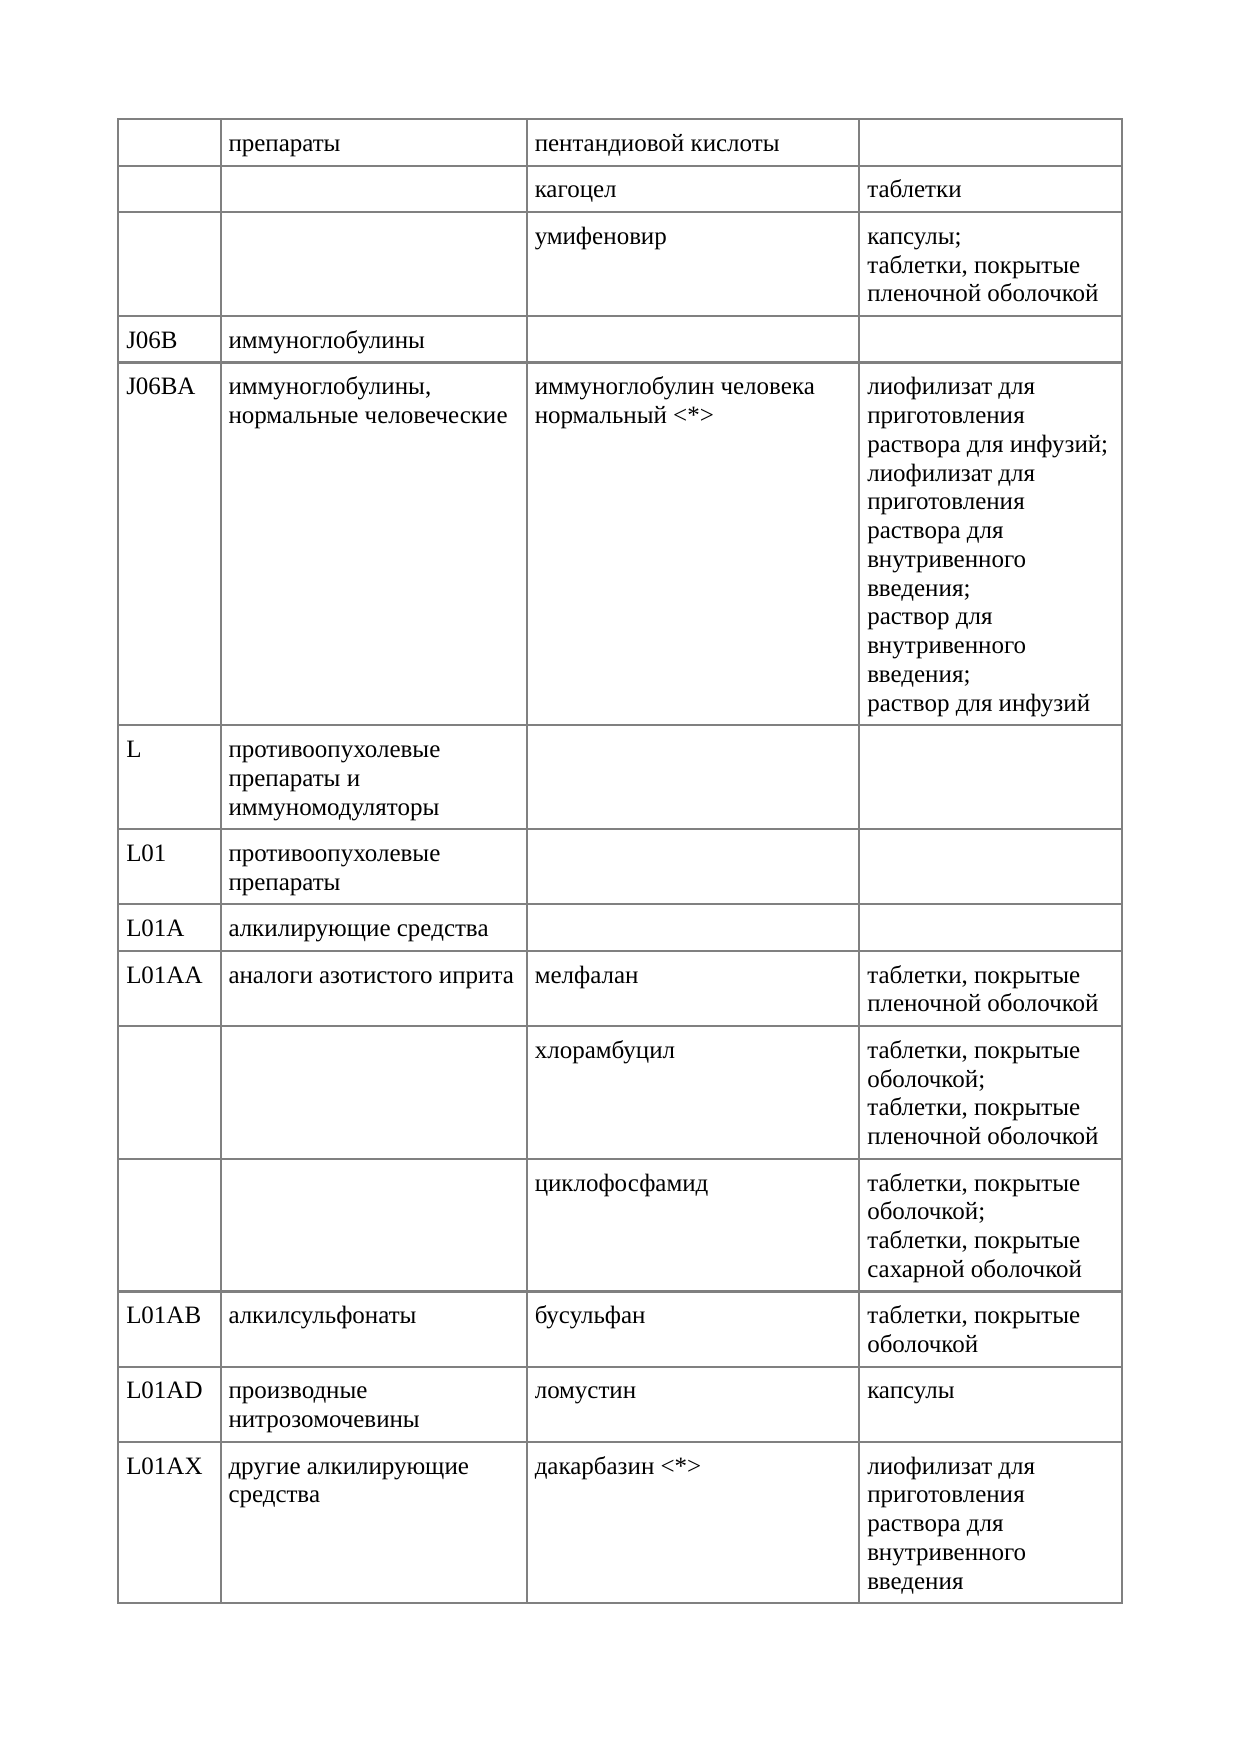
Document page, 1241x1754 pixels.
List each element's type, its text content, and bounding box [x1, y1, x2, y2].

table_cell хлорамбуцил [528, 1027, 858, 1158]
table_cell [222, 1160, 526, 1290]
table_cell таблетки, покрытые оболочкой [860, 1293, 1121, 1366]
table_cell противоопухолевые препараты и иммуномодуляторы [222, 726, 526, 828]
table_cell [119, 213, 220, 315]
table_cell L01 [119, 830, 220, 903]
table_cell [860, 120, 1121, 164]
table_cell [119, 167, 220, 211]
table_cell иммуноглобулины, нормальные человеческие [222, 364, 526, 724]
table_cell лиофилизат для приготовления раствора для инфузий; лиофилизат для приготовления раствора для внутривенного введения; раствор для внутривенного введения; раствор для инфузий [860, 364, 1121, 724]
table_cell умифеновир [528, 213, 858, 315]
table_cell таблетки [860, 167, 1121, 211]
table_cell иммуноглобулин человека нормальный <*> [528, 364, 858, 724]
table_cell [860, 317, 1121, 361]
table_cell иммуноглобулины [222, 317, 526, 361]
table_cell [222, 213, 526, 315]
table_cell [119, 1027, 220, 1158]
table_cell мелфалан [528, 952, 858, 1025]
table_cell препараты [222, 120, 526, 164]
table_cell капсулы; таблетки, покрытые пленочной оболочкой [860, 213, 1121, 315]
table_cell таблетки, покрытые пленочной оболочкой [860, 952, 1121, 1025]
table_cell другие алкилирующие средства [222, 1443, 526, 1602]
table_cell кагоцел [528, 167, 858, 211]
table_cell [528, 905, 858, 950]
table_cell [528, 726, 858, 828]
table_cell ломустин [528, 1368, 858, 1441]
table_cell [528, 317, 858, 361]
table_cell лиофилизат для приготовления раствора для внутривенного введения [860, 1443, 1121, 1602]
table_cell L01A [119, 905, 220, 950]
table_cell капсулы [860, 1368, 1121, 1441]
table_cell [119, 1160, 220, 1290]
table_cell L01AB [119, 1293, 220, 1366]
table_cell L01AA [119, 952, 220, 1025]
table_cell [119, 120, 220, 164]
table_cell таблетки, покрытые оболочкой; таблетки, покрытые сахарной оболочкой [860, 1160, 1121, 1290]
table_cell таблетки, покрытые оболочкой; таблетки, покрытые пленочной оболочкой [860, 1027, 1121, 1158]
table_cell [860, 905, 1121, 950]
table_cell J06BA [119, 364, 220, 724]
table_cell [222, 1027, 526, 1158]
table_cell [860, 830, 1121, 903]
table_cell алкилирующие средства [222, 905, 526, 950]
table_cell производные нитрозомочевины [222, 1368, 526, 1441]
table_cell [528, 830, 858, 903]
table_cell циклофосфамид [528, 1160, 858, 1290]
table_cell бусульфан [528, 1293, 858, 1366]
table_cell [860, 726, 1121, 828]
table_cell L01AD [119, 1368, 220, 1441]
table_cell алкилсульфонаты [222, 1293, 526, 1366]
table_cell J06B [119, 317, 220, 361]
table_cell пентандиовой кислоты [528, 120, 858, 164]
table_cell L [119, 726, 220, 828]
table_cell аналоги азотистого иприта [222, 952, 526, 1025]
table_cell дакарбазин <*> [528, 1443, 858, 1602]
table_cell противоопухолевые препараты [222, 830, 526, 903]
table_cell L01AX [119, 1443, 220, 1602]
table_cell [222, 167, 526, 211]
